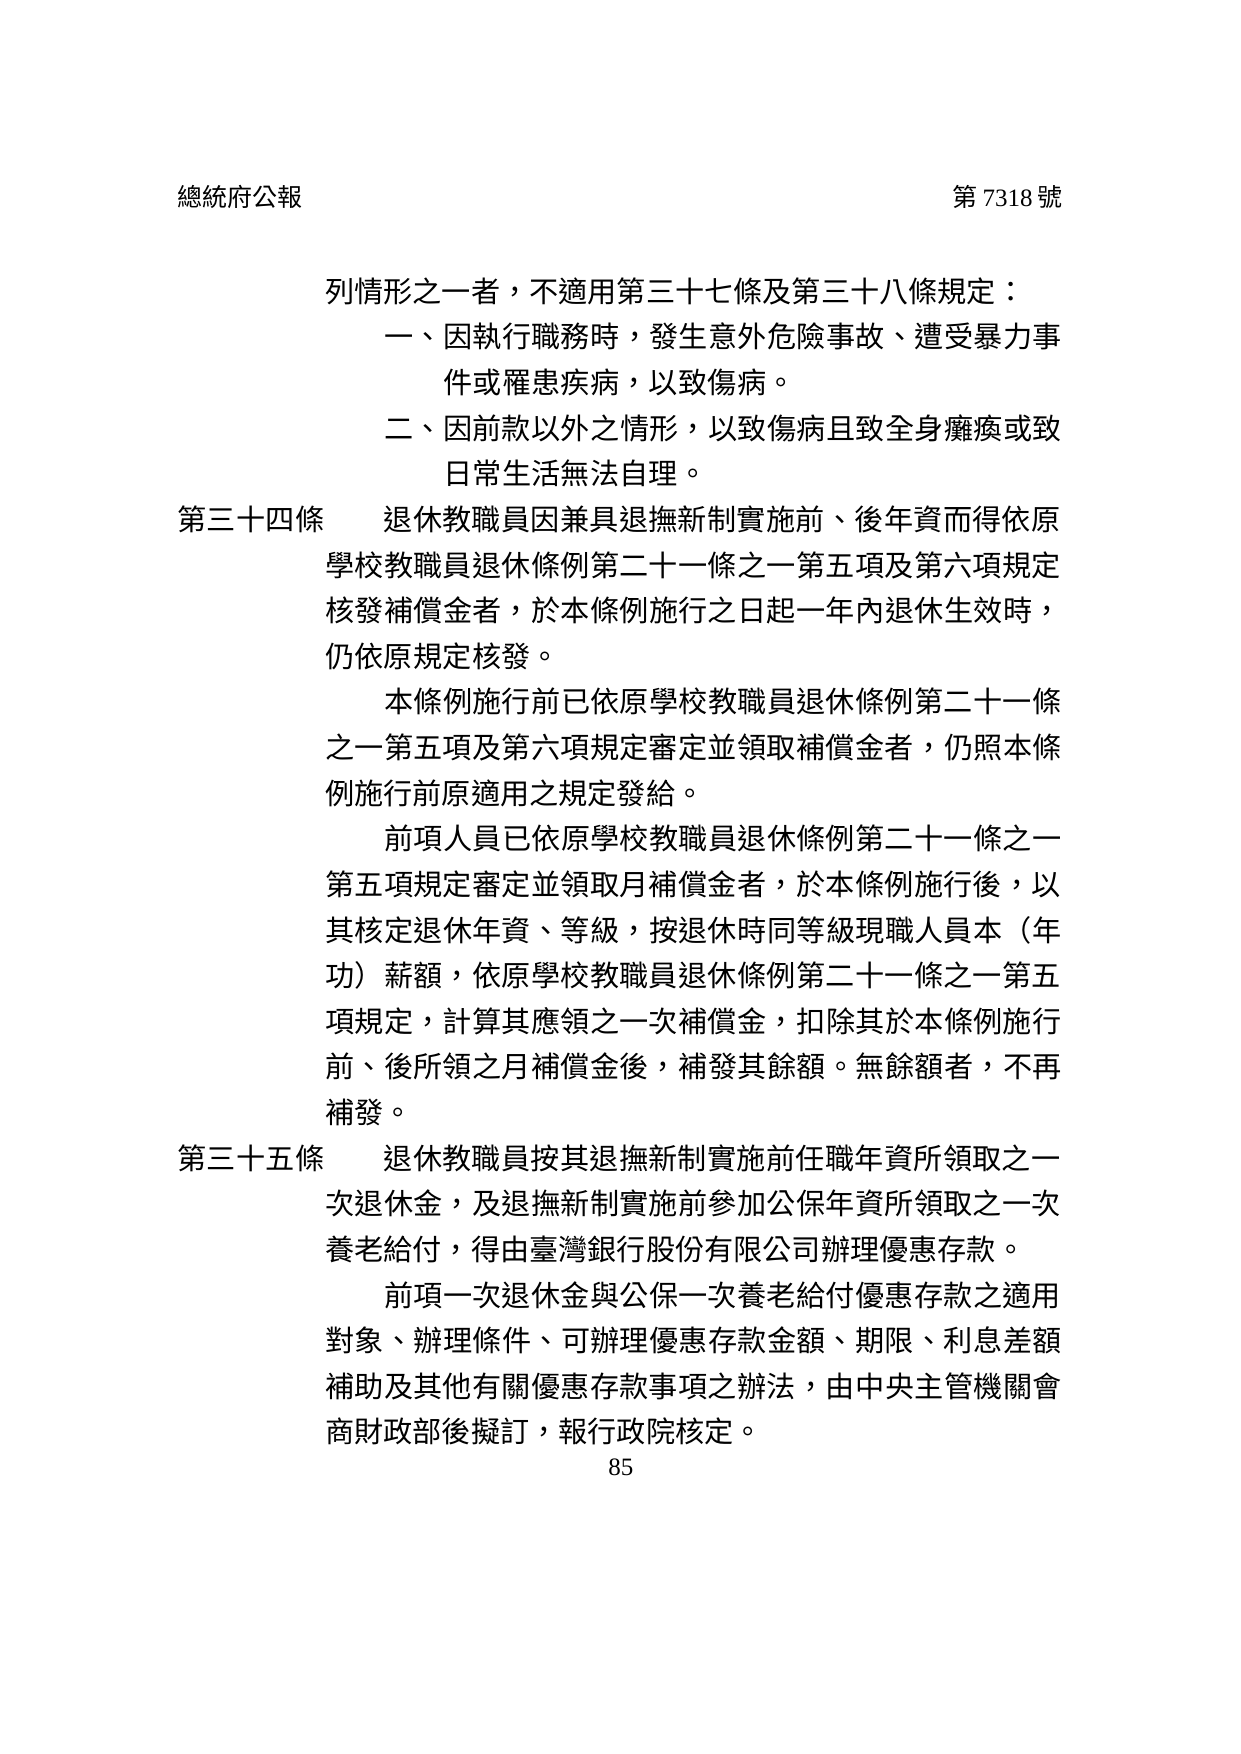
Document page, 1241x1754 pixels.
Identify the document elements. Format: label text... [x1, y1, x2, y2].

text 前項人員已依原學校教職員退休條例第二十一條之一第五項規定審定並領取月補償金者，於本條例施行後，以其核定退休年資、等級，按退休時同等級現職人員本（年功）薪額，依原學校教職員退休條例第二十一條之一第五項規定，計算其應領之一次補償金，扣除其於本條例施行前、後所領之月補償金後，補發其餘額。無餘額者，不再補發。 [325, 813, 1064, 1133]
text 第三十五條 退休教職員按其退撫新制實施前任職年資所領取之一次退休金，及退撫新制實施前參加公保年資所領取之一次養老給付，得由臺灣銀行股份有限公司辦理優惠存款。 [177, 1133, 1064, 1269]
text 第三十四條 退休教職員因兼具退撫新制實施前、後年資而得依原學校教職員退休條例第二十一條之一第五項及第六項規定核發補償金者，於本條例施行之日起一年內退休生效時，仍依原規定核發。 [177, 494, 1064, 676]
text 一、因執行職務時，發生意外危險事故、遭受暴力事件或罹患疾病，以致傷病。 [384, 311, 1064, 403]
text 列情形之一者，不適用第三十七條及第三十八條規定： [325, 266, 1064, 311]
text 本條例施行前已依原學校教職員退休條例第二十一條之一第五項及第六項規定審定並領取補償金者，仍照本條例施行前原適用之規定發給。 [325, 676, 1064, 813]
text 二、因前款以外之情形，以致傷病且致全身癱瘓或致日常生活無法自理。 [384, 403, 1064, 494]
text 前項一次退休金與公保一次養老給付優惠存款之適用對象、辦理條件、可辦理優惠存款金額、期限、利息差額補助及其他有關優惠存款事項之辦法，由中央主管機關會商財政部後擬訂，報行政院核定。 [325, 1269, 1064, 1452]
